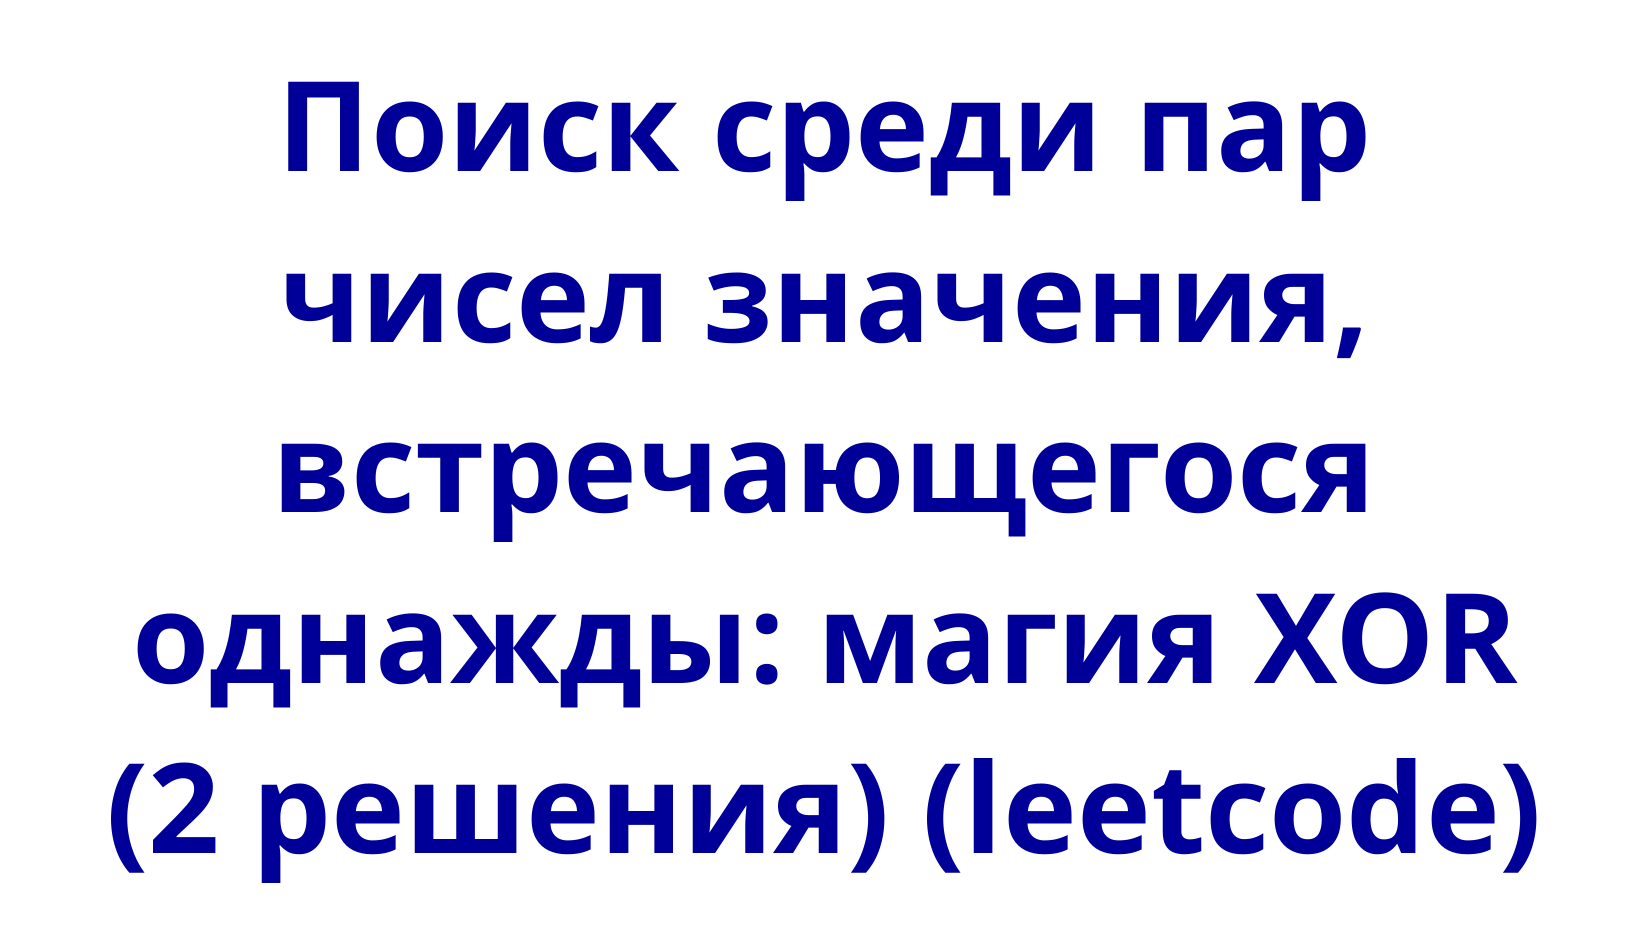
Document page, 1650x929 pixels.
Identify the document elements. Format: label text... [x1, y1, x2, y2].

subtitle Поиск среди пар чисел значения, встречающегося однажды: магия XOR (2 решения) (leetcode) [0, 0, 1650, 929]
